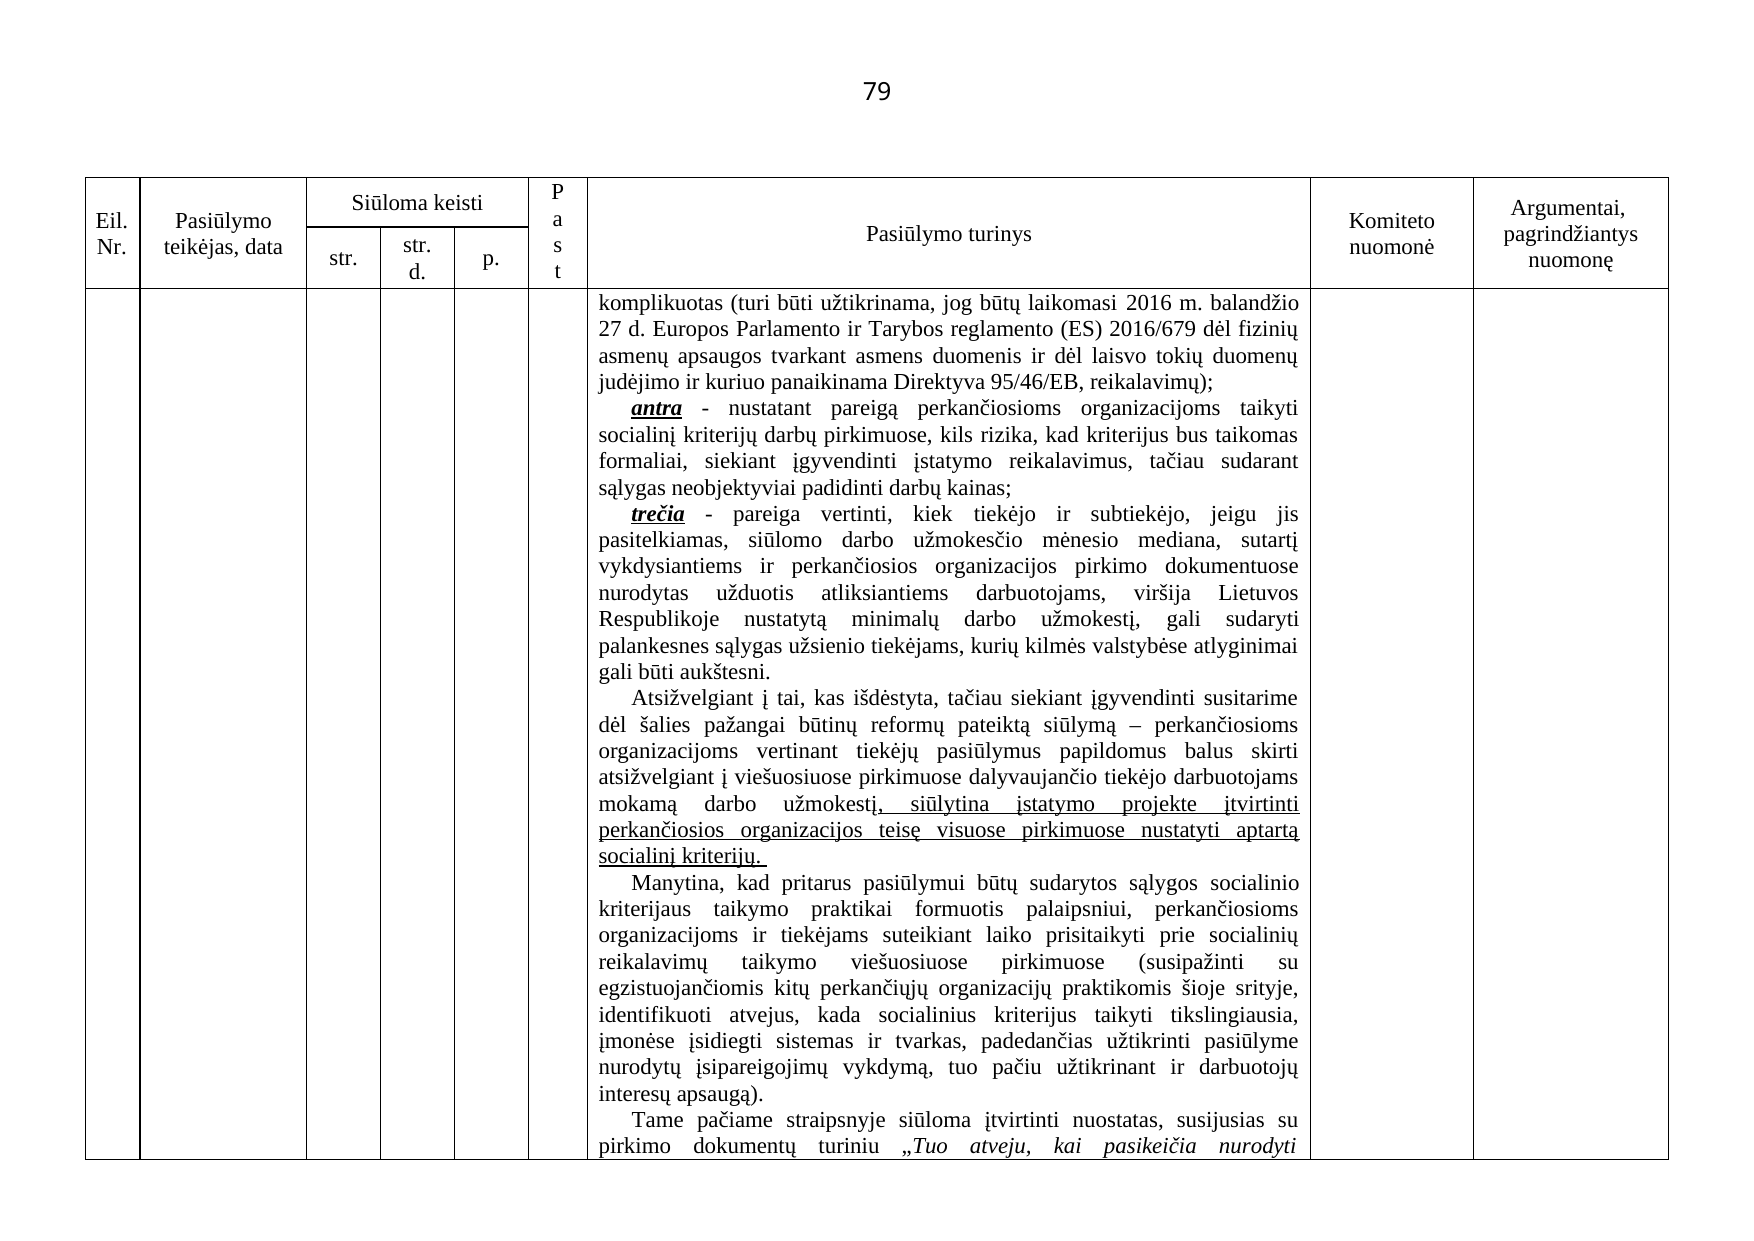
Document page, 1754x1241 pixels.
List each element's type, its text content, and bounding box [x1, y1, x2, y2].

table_cell str. d. [381, 228, 454, 288]
table_cell str. [307, 228, 380, 288]
table_cell [1311, 289, 1473, 1159]
table_cell [455, 289, 528, 1159]
table_cell [1474, 289, 1668, 1159]
table_header Eil. Nr. [86, 178, 139, 288]
table_cell [141, 289, 306, 1159]
table_cell [307, 289, 380, 1159]
table_cell p. [455, 228, 528, 288]
table_cell [529, 289, 587, 1159]
table_header Pasiūlymo teikėjas, data [141, 178, 306, 288]
table_cell [86, 289, 139, 1159]
table_header Argumentai, pagrindžiantys nuomonę [1474, 178, 1668, 288]
table_header Pasiūlymo turinys [588, 178, 1310, 288]
table_header Komiteto nuomonė [1311, 178, 1473, 288]
table_cell komplikuotas (turi būti užtikrinama, jog būtų laikomasi 2016 m. balandžio 27 d. Europos Parlamento ir Tarybos reglamento (ES) 2016/679 dėl fizinių asmenų apsaugos tvarkant asmens duomenis ir dėl laisvo tokių duomenų judėjimo ir kuriuo panaikinama Direktyva 95/46/EB, reikalavimų); antra - nustatant pareigą perkančiosioms organizacijoms taikyti socialinį kriterijų darbų pirkimuose, kils rizika, kad kriterijus bus taikomas formaliai, siekiant įgyvendinti įstatymo reikalavimus, tačiau sudarant sąlygas neobjektyviai padidinti darbų kainas; trečia - pareiga vertinti, kiek tiekėjo ir subtiekėjo, jeigu jis pasitelkiamas, siūlomo darbo užmokesčio mėnesio mediana, sutartį vykdysiantiems ir perkančiosios organizacijos pirkimo dokumentuose nurodytas užduotis atliksiantiems darbuotojams, viršija Lietuvos Respublikoje nustatytą minimalų darbo užmokestį, gali sudaryti palankesnes sąlygas užsienio tiekėjams, kurių kilmės valstybėse atlyginimai gali būti aukštesni. Atsižvelgiant į tai, kas išdėstyta, tačiau siekiant įgyvendinti susitarime dėl šalies pažangai būtinų reformų pateiktą siūlymą – perkančiosioms organizacijoms vertinant tiekėjų pasiūlymus papildomus balus skirti atsižvelgiant į viešuosiuose pirkimuose dalyvaujančio tiekėjo darbuotojams mokamą darbo užmokestį, siūlytina įstatymo projekte įtvirtinti perkančiosios organizacijos teisę visuose pirkimuose nustatyti aptartą socialinį kriterijų. Manytina, kad pritarus pasiūlymui būtų sudarytos sąlygos socialinio kriterijaus taikymo praktikai formuotis palaipsniui, perkančiosioms organizacijoms ir tiekėjams suteikiant laiko prisitaikyti prie socialinių reikalavimų taikymo viešuosiuose pirkimuose (susipažinti su egzistuojančiomis kitų perkančiųjų organizacijų praktikomis šioje srityje, identifikuoti atvejus, kada socialinius kriterijus taikyti tikslingiausia, įmonėse įsidiegti sistemas ir tvarkas, padedančias užtikrinti pasiūlyme nurodytų įsipareigojimų vykdymą, tuo pačiu užtikrinant ir darbuotojų interesų apsaugą). Tame pačiame straipsnyje siūloma įtvirtinti nuostatas, susijusias su pirkimo dokumentų turiniu „Tuo atveju, kai pasikeičia nurodyti [588, 289, 1310, 1159]
table_header Siūloma keisti [307, 178, 528, 226]
table_cell [381, 289, 454, 1159]
table_header Pastabos [529, 178, 587, 288]
